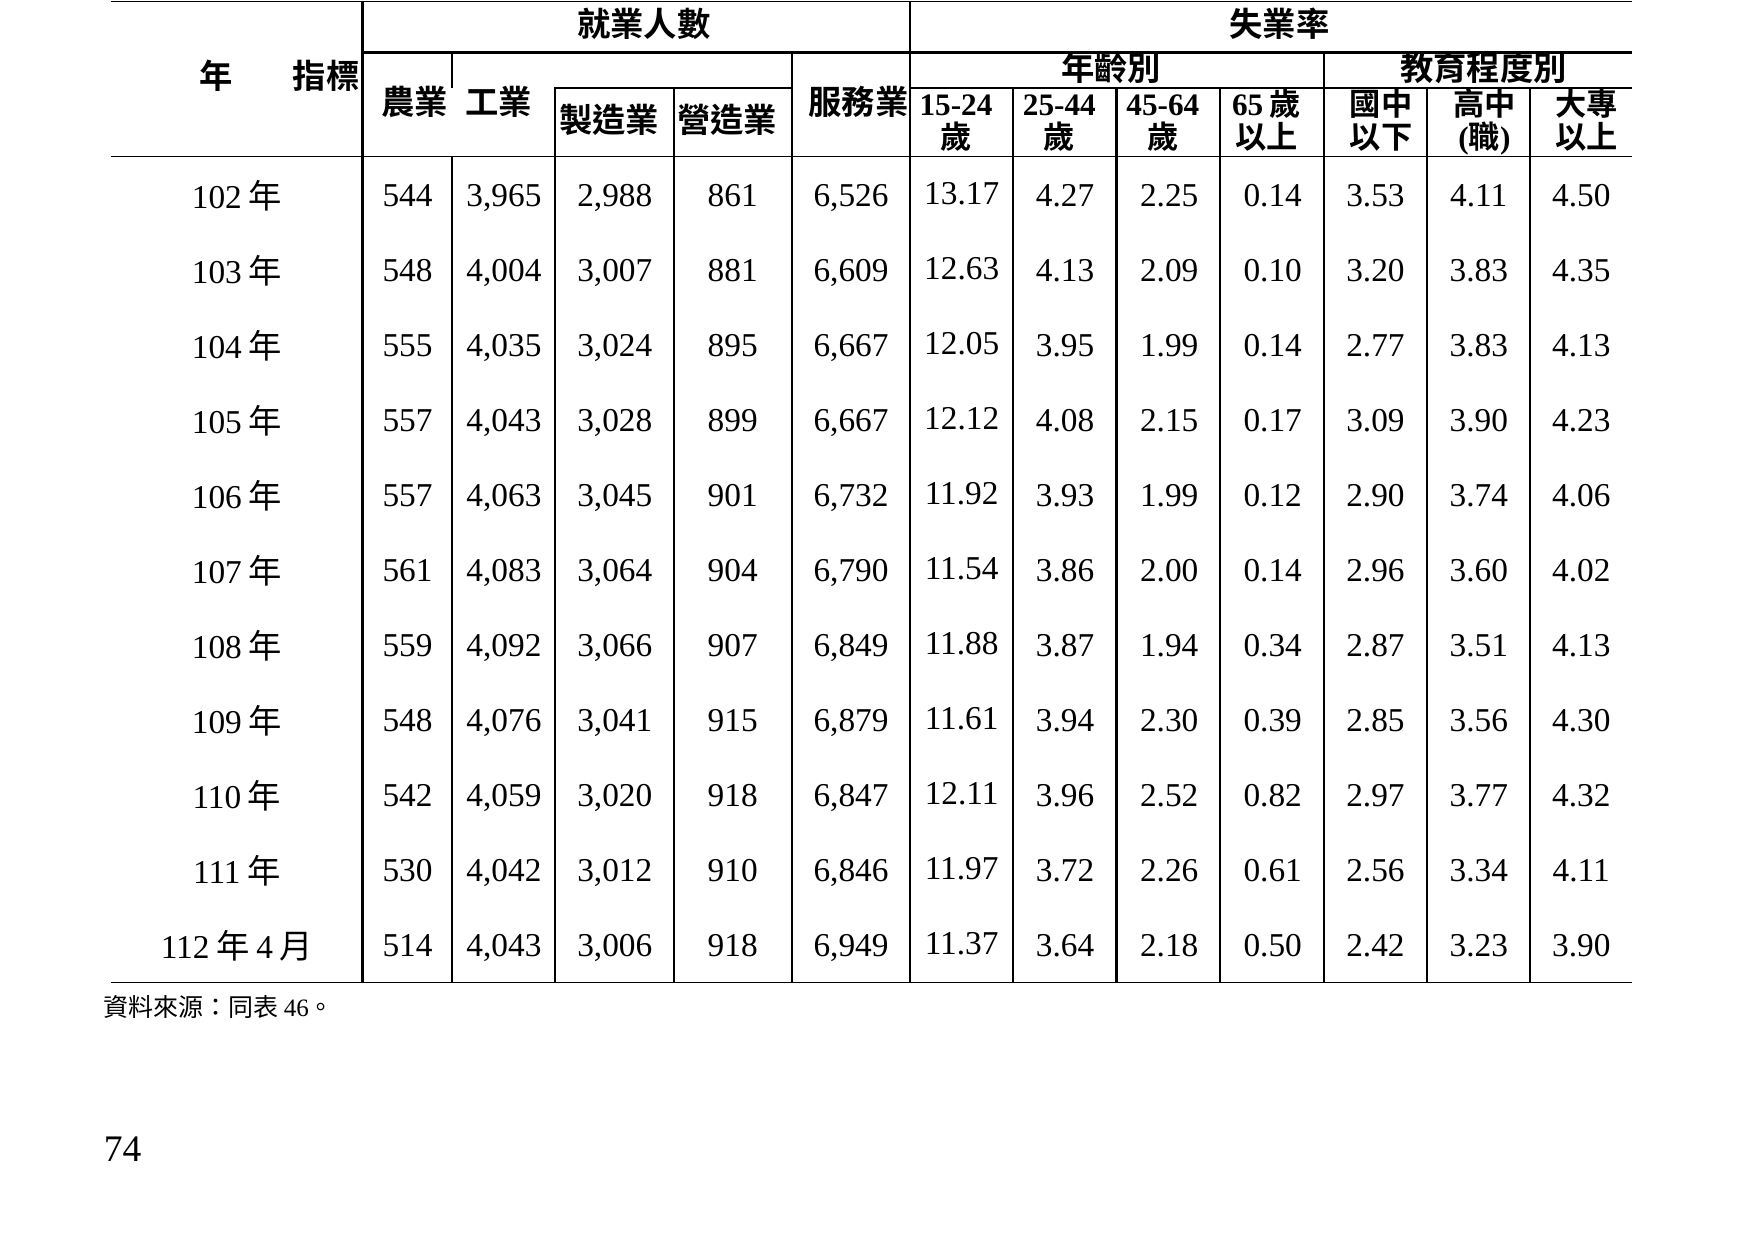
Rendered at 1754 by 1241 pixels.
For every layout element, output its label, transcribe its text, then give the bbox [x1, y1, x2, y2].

table_cell 12.11 [911, 757, 1012, 832]
table_cell 6,846 [793, 832, 909, 907]
table_cell 4.30 [1531, 682, 1632, 757]
table_cell 4,059 [453, 757, 554, 832]
table_cell 6,732 [793, 457, 909, 532]
table_cell 542 [364, 757, 451, 832]
table_cell [555, 54, 673, 87]
table_cell 111年 [111, 832, 361, 907]
table_cell 4,092 [453, 607, 554, 682]
table_cell 3.74 [1428, 457, 1529, 532]
table_cell 104年 [111, 307, 361, 382]
table_cell 881 [675, 232, 791, 307]
table_cell 6,949 [793, 907, 909, 982]
table_cell 548 [364, 232, 451, 307]
table_cell 907 [675, 607, 791, 682]
table_cell 12.63 [911, 232, 1012, 307]
table_cell 915 [675, 682, 791, 757]
table_cell 4.08 [1014, 382, 1115, 457]
table_cell 3.77 [1428, 757, 1529, 832]
table_cell 3.56 [1428, 682, 1529, 757]
table_cell 110年 [111, 757, 361, 832]
table_cell 0.34 [1221, 607, 1323, 682]
table_cell 4,043 [453, 907, 554, 982]
table_cell 3.83 [1428, 307, 1529, 382]
table_cell 服務業 [793, 54, 909, 156]
table_cell 2.25 [1118, 157, 1219, 232]
table_cell 901 [675, 457, 791, 532]
table_cell 910 [675, 832, 791, 907]
table_cell [674, 54, 791, 87]
table_cell 2.96 [1325, 532, 1426, 607]
table_cell 3.86 [1014, 532, 1115, 607]
table_cell 製造業 [556, 89, 673, 156]
table_cell 3.53 [1325, 157, 1426, 232]
table_cell 4.27 [1014, 157, 1115, 232]
table_cell 1.94 [1118, 607, 1219, 682]
table_cell 4,035 [453, 307, 554, 382]
table_cell 2.09 [1118, 232, 1219, 307]
table_cell 0.82 [1221, 757, 1323, 832]
table_cell 就業人數 [364, 2, 909, 51]
table_cell 3.90 [1428, 382, 1529, 457]
table_cell 3.09 [1325, 382, 1426, 457]
table_cell 3.34 [1428, 832, 1529, 907]
table_cell 2.90 [1325, 457, 1426, 532]
table_cell 3,066 [556, 607, 673, 682]
table_cell 3.64 [1014, 907, 1115, 982]
table_cell 0.39 [1221, 682, 1323, 757]
table_cell 45-64歲 [1118, 89, 1219, 156]
table_cell 年 指標 [111, 2, 361, 156]
table_cell 895 [675, 307, 791, 382]
table_cell 555 [364, 307, 451, 382]
table_cell 3,028 [556, 382, 673, 457]
table_cell 2.85 [1325, 682, 1426, 757]
table_cell 3.94 [1014, 682, 1115, 757]
table_cell 561 [364, 532, 451, 607]
table_cell 13.17 [911, 157, 1012, 232]
table_cell 3.72 [1014, 832, 1115, 907]
table_cell 899 [675, 382, 791, 457]
table_cell 2.42 [1325, 907, 1426, 982]
table_cell 6,879 [793, 682, 909, 757]
table_cell 3.87 [1014, 607, 1115, 682]
table_cell 15-24歲 [911, 89, 1012, 156]
table_cell 4,063 [453, 457, 554, 532]
table_cell 4.02 [1531, 532, 1632, 607]
table_cell 2.30 [1118, 682, 1219, 757]
table_cell 3,045 [556, 457, 673, 532]
table_cell 6,609 [793, 232, 909, 307]
table_cell 2.97 [1325, 757, 1426, 832]
table_cell 12.12 [911, 382, 1012, 457]
table_cell 103年 [111, 232, 361, 307]
table_cell 農業 [364, 54, 452, 156]
table_cell 4.11 [1428, 157, 1529, 232]
table_cell 6,526 [793, 157, 909, 232]
table_cell 3,006 [556, 907, 673, 982]
table_cell 2.87 [1325, 607, 1426, 682]
table_cell 557 [364, 457, 451, 532]
table_cell 3,012 [556, 832, 673, 907]
table_cell 0.12 [1221, 457, 1323, 532]
table_cell 大專 以上 [1531, 89, 1632, 156]
table_cell 65歲 以上 [1221, 89, 1323, 156]
table_cell 107年 [111, 532, 361, 607]
table_cell 0.14 [1221, 532, 1323, 607]
table_cell 3,041 [556, 682, 673, 757]
table_cell 1.99 [1118, 307, 1219, 382]
table_cell 548 [364, 682, 451, 757]
table_cell 年齡別 [911, 54, 1323, 87]
table_cell 918 [675, 907, 791, 982]
table_cell 3.51 [1428, 607, 1529, 682]
table_cell 4.32 [1531, 757, 1632, 832]
table_cell 4.13 [1014, 232, 1115, 307]
table_cell 4,076 [453, 682, 554, 757]
table_cell 109年 [111, 682, 361, 757]
table_cell 3,064 [556, 532, 673, 607]
table_cell 3,020 [556, 757, 673, 832]
table_cell 108年 [111, 607, 361, 682]
table_cell 0.14 [1221, 307, 1323, 382]
table_cell 2.26 [1118, 832, 1219, 907]
table_cell 11.88 [911, 607, 1012, 682]
table_cell 11.54 [911, 532, 1012, 607]
table_cell 904 [675, 532, 791, 607]
table_cell 4,083 [453, 532, 554, 607]
table_cell 國中 以下 [1325, 89, 1426, 156]
table_cell 4,043 [453, 382, 554, 457]
table_cell 失業率 [911, 2, 1632, 51]
table_cell 2.18 [1118, 907, 1219, 982]
table_cell 3.96 [1014, 757, 1115, 832]
table_cell 4,042 [453, 832, 554, 907]
table_cell 0.14 [1221, 157, 1323, 232]
table_cell 0.61 [1221, 832, 1323, 907]
table_cell 2.15 [1118, 382, 1219, 457]
table_cell 3.90 [1531, 907, 1632, 982]
table_cell 11.92 [911, 457, 1012, 532]
table_cell 0.50 [1221, 907, 1323, 982]
table_cell 3.23 [1428, 907, 1529, 982]
table_cell 557 [364, 382, 451, 457]
table_cell 4.35 [1531, 232, 1632, 307]
table_cell 12.05 [911, 307, 1012, 382]
table_cell 6,667 [793, 307, 909, 382]
table_cell 112年4月 [111, 907, 361, 982]
table_cell 6,667 [793, 382, 909, 457]
table_cell 工業 [452, 54, 555, 156]
table_cell 6,790 [793, 532, 909, 607]
table_cell 918 [675, 757, 791, 832]
table_cell 530 [364, 832, 451, 907]
table_cell 106年 [111, 457, 361, 532]
table_cell 2.56 [1325, 832, 1426, 907]
table_cell 3,024 [556, 307, 673, 382]
table_cell 1.99 [1118, 457, 1219, 532]
table_cell 2.77 [1325, 307, 1426, 382]
table_cell 544 [364, 157, 451, 232]
table_cell 4,004 [453, 232, 554, 307]
table_cell 0.10 [1221, 232, 1323, 307]
table_cell 教育程度別 [1325, 54, 1632, 87]
table_cell 4.11 [1531, 832, 1632, 907]
table_cell 6,849 [793, 607, 909, 682]
table_cell 3.20 [1325, 232, 1426, 307]
table_cell 105年 [111, 382, 361, 457]
table_cell 514 [364, 907, 451, 982]
text 資料來源：同表46。 [103, 983, 1639, 1024]
table_cell 4.06 [1531, 457, 1632, 532]
table_cell 3.60 [1428, 532, 1529, 607]
table_cell 11.61 [911, 682, 1012, 757]
table_cell 0.17 [1221, 382, 1323, 457]
table_cell 2.52 [1118, 757, 1219, 832]
table_cell 3,007 [556, 232, 673, 307]
table_cell 3.93 [1014, 457, 1115, 532]
table_cell 11.97 [911, 832, 1012, 907]
table_cell 11.37 [911, 907, 1012, 982]
table_cell 3.83 [1428, 232, 1529, 307]
table_cell 4.13 [1531, 307, 1632, 382]
table_cell 6,847 [793, 757, 909, 832]
table_cell 102年 [111, 157, 361, 232]
table_cell 4.13 [1531, 607, 1632, 682]
table_cell 3,965 [453, 157, 554, 232]
table_cell 559 [364, 607, 451, 682]
table_cell 861 [675, 157, 791, 232]
table_cell 4.50 [1531, 157, 1632, 232]
table_cell 25-44歲 [1014, 89, 1115, 156]
table_cell 4.23 [1531, 382, 1632, 457]
table_cell 3.95 [1014, 307, 1115, 382]
table_cell 高中(職) [1428, 89, 1529, 156]
table_cell 營造業 [675, 89, 791, 156]
table_cell 2.00 [1118, 532, 1219, 607]
table_cell 2,988 [556, 157, 673, 232]
